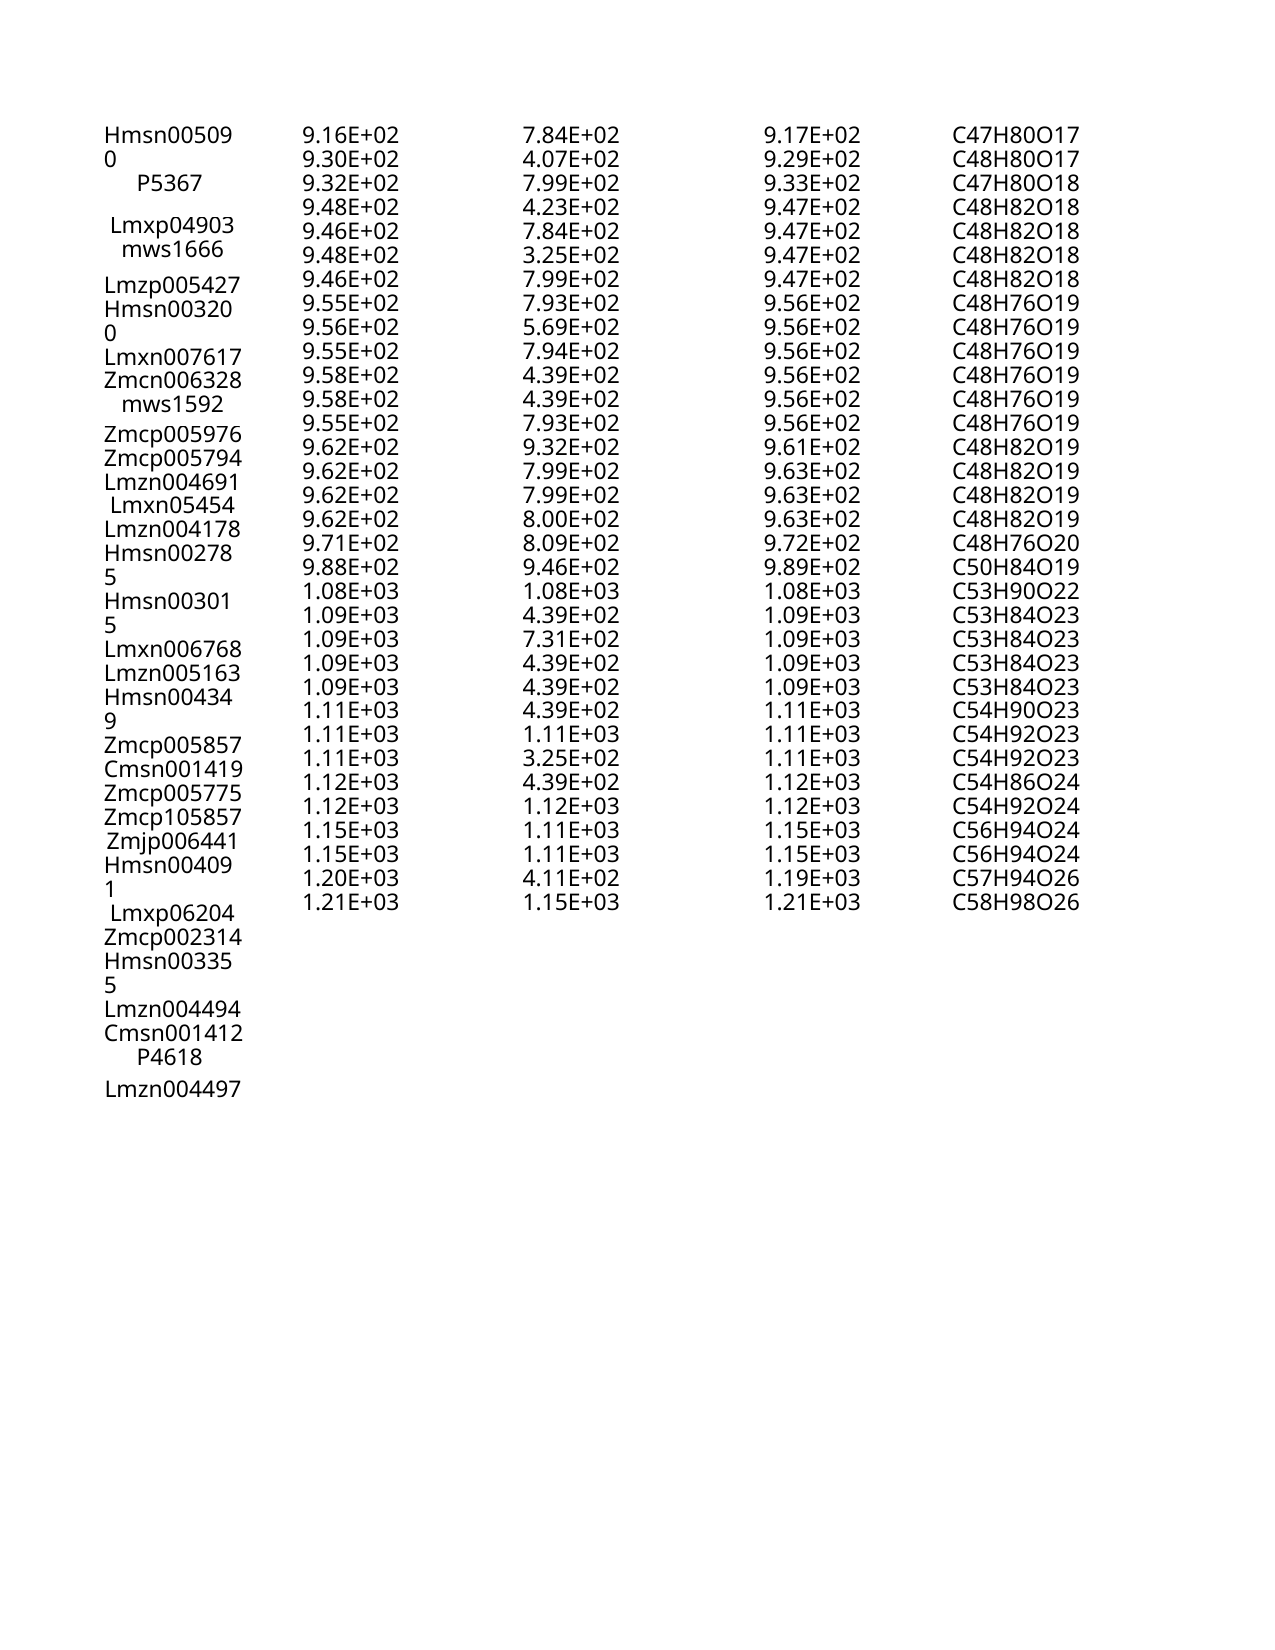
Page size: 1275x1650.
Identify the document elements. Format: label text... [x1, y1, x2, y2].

text 3.25E+02 [522, 244, 629, 268]
text 1.09E+03 [763, 628, 870, 652]
text 1.08E+03 [763, 580, 870, 604]
text C48H76O19 [952, 340, 1086, 364]
text C53H90O22 [952, 580, 1086, 604]
text C48H82O18 [952, 197, 1086, 221]
text 4.39E+02 [522, 676, 629, 700]
text C57H94O26 [952, 867, 1086, 891]
text C54H86O24 [952, 772, 1086, 796]
text 9.62E+02 [302, 436, 409, 460]
text Zmjp006441 [106, 830, 244, 854]
text 1.09E+03 [763, 676, 870, 700]
text C47H80O17 [952, 125, 1086, 149]
text Zmcp005976 [104, 426, 244, 447]
text 9.63E+02 [763, 484, 870, 508]
text 4.07E+02 [522, 149, 629, 173]
text C48H82O19 [952, 460, 1086, 484]
text 1.21E+03 [763, 891, 870, 915]
text 9.63E+02 [763, 460, 870, 484]
text 8.00E+02 [522, 508, 629, 532]
text C54H90O23 [952, 700, 1086, 724]
text 1.09E+03 [302, 676, 409, 700]
text 9.56E+02 [763, 388, 870, 412]
text Cmsn001412 [104, 1022, 244, 1046]
text C48H76O19 [952, 412, 1086, 436]
text 1.11E+03 [763, 748, 870, 772]
text 4.11E+02 [522, 867, 629, 891]
text C56H94O24 [952, 843, 1086, 867]
text 9.55E+02 [302, 340, 409, 364]
text 1.09E+03 [302, 604, 409, 628]
text 9.46E+02 [302, 221, 409, 244]
text C48H76O19 [952, 388, 1086, 412]
text Hmsn003355 [104, 950, 244, 998]
text 9.61E+02 [763, 436, 870, 460]
text 8.09E+02 [522, 532, 629, 556]
text 9.62E+02 [302, 484, 409, 508]
text 1.15E+03 [763, 819, 870, 843]
text 7.99E+02 [522, 484, 629, 508]
text 1.15E+03 [522, 891, 629, 915]
text 4.39E+02 [522, 700, 629, 724]
text Hmsn002785 [104, 543, 244, 591]
text mws1666 [121, 238, 238, 262]
text 1.12E+03 [763, 796, 870, 819]
text P5367 [136, 173, 244, 197]
text 9.56E+02 [763, 364, 870, 388]
text 9.55E+02 [302, 412, 409, 436]
text 1.12E+03 [763, 772, 870, 796]
text 9.46E+02 [522, 556, 629, 580]
text Lmzp005427 [104, 274, 244, 298]
text C48H76O19 [952, 292, 1086, 316]
text 1.11E+03 [763, 700, 870, 724]
text 9.47E+02 [763, 197, 870, 221]
text 9.58E+02 [302, 364, 409, 388]
text 9.33E+02 [763, 173, 870, 197]
text C54H92O24 [952, 796, 1086, 819]
text C48H76O19 [952, 316, 1086, 340]
text 4.39E+02 [522, 604, 629, 628]
text C53H84O23 [952, 628, 1086, 652]
text C48H80O17 [952, 149, 1086, 173]
text 1.09E+03 [302, 652, 409, 676]
text Lmxn007617 [104, 346, 244, 370]
text 9.62E+02 [302, 460, 409, 484]
text 1.11E+03 [522, 843, 629, 867]
text 9.48E+02 [302, 197, 409, 221]
text 1.12E+03 [302, 796, 409, 819]
text C53H84O23 [952, 652, 1086, 676]
text 5.69E+02 [522, 316, 629, 340]
text 9.47E+02 [763, 244, 870, 268]
text 9.47E+02 [763, 221, 870, 244]
text Lmxp04903 [109, 214, 238, 238]
text 7.93E+02 [522, 292, 629, 316]
text Hmsn003200 [104, 298, 244, 346]
text 1.20E+03 [302, 867, 409, 891]
text C56H94O24 [952, 819, 1086, 843]
text Lmzn004494 [104, 998, 244, 1022]
text 9.62E+02 [302, 508, 409, 532]
text 1.19E+03 [763, 867, 870, 891]
text Lmzn004691 [104, 471, 244, 495]
text 4.39E+02 [522, 772, 629, 796]
text 7.99E+02 [522, 460, 629, 484]
text Lmzn004497 [104, 1079, 244, 1103]
text Lmxp06204 [109, 902, 244, 926]
text 4.39E+02 [522, 364, 629, 388]
text 9.17E+02 [763, 125, 870, 149]
text 9.56E+02 [302, 316, 409, 340]
text C48H82O18 [952, 268, 1086, 292]
text 1.12E+03 [302, 772, 409, 796]
text C48H76O19 [952, 364, 1086, 388]
text 1.12E+03 [522, 796, 629, 819]
text 1.11E+03 [302, 724, 409, 748]
text Lmxn006768 [104, 638, 244, 662]
text 9.16E+02 [302, 125, 409, 149]
text 9.32E+02 [522, 436, 629, 460]
text C54H92O23 [952, 724, 1086, 748]
text 9.56E+02 [763, 412, 870, 436]
text 7.94E+02 [522, 340, 629, 364]
text 4.23E+02 [522, 197, 629, 221]
text 7.93E+02 [522, 412, 629, 436]
text Zmcp105857 [104, 806, 244, 830]
text 1.09E+03 [302, 628, 409, 652]
text 9.56E+02 [763, 340, 870, 364]
text 9.47E+02 [763, 268, 870, 292]
text Zmcp005775 [104, 782, 244, 806]
text Lmxn05454 [109, 495, 244, 519]
text 1.09E+03 [763, 604, 870, 628]
text 9.30E+02 [302, 149, 409, 173]
text Hmsn003015 [104, 591, 244, 638]
text Hmsn004349 [104, 686, 244, 734]
text C48H82O19 [952, 436, 1086, 460]
text 4.39E+02 [522, 388, 629, 412]
text 1.11E+03 [763, 724, 870, 748]
text 1.08E+03 [302, 580, 409, 604]
text 7.84E+02 [522, 221, 629, 244]
text 1.11E+03 [302, 748, 409, 772]
text C53H84O23 [952, 676, 1086, 700]
text 9.88E+02 [302, 556, 409, 580]
text P4618 [136, 1046, 244, 1070]
text 9.46E+02 [302, 268, 409, 292]
text C53H84O23 [952, 604, 1086, 628]
text 1.15E+03 [302, 843, 409, 867]
text Cmsn001419 [104, 758, 244, 782]
text 9.29E+02 [763, 149, 870, 173]
text 9.48E+02 [302, 244, 409, 268]
text 9.55E+02 [302, 292, 409, 316]
text C47H80O18 [952, 173, 1086, 197]
text Hmsn005090 [104, 125, 244, 173]
text 1.21E+03 [302, 891, 409, 915]
text 1.11E+03 [522, 819, 629, 843]
text Zmcn006328 [104, 370, 244, 394]
text C48H76O20 [952, 532, 1086, 556]
text 4.39E+02 [522, 652, 629, 676]
text C50H84O19 [952, 556, 1086, 580]
text 7.99E+02 [522, 268, 629, 292]
text 1.15E+03 [763, 843, 870, 867]
text 7.84E+02 [522, 125, 629, 149]
text 9.56E+02 [763, 316, 870, 340]
text 9.63E+02 [763, 508, 870, 532]
text C48H82O19 [952, 508, 1086, 532]
text Lmzn005163 [104, 662, 244, 686]
text Zmcp002314 [104, 926, 244, 950]
text 9.89E+02 [763, 556, 870, 580]
text Lmzn004178 [104, 519, 244, 543]
text 1.11E+03 [302, 700, 409, 724]
text Zmcp005857 [104, 734, 244, 758]
text 1.15E+03 [302, 819, 409, 843]
text 9.58E+02 [302, 388, 409, 412]
text Zmcp005794 [104, 447, 244, 471]
text 1.11E+03 [522, 724, 629, 748]
text 1.09E+03 [763, 652, 870, 676]
text 7.99E+02 [522, 173, 629, 197]
text C54H92O23 [952, 748, 1086, 772]
text 3.25E+02 [522, 748, 629, 772]
text 9.71E+02 [302, 532, 409, 556]
text C48H82O18 [952, 244, 1086, 268]
text mws1592 [121, 394, 244, 418]
text 7.31E+02 [522, 628, 629, 652]
text 9.72E+02 [763, 532, 870, 556]
text C58H98O26 [952, 891, 1086, 915]
text Hmsn004091 [104, 854, 244, 902]
text 9.56E+02 [763, 292, 870, 316]
text 1.08E+03 [522, 580, 629, 604]
text C48H82O19 [952, 484, 1086, 508]
text 9.32E+02 [302, 173, 409, 197]
text C48H82O18 [952, 221, 1086, 244]
